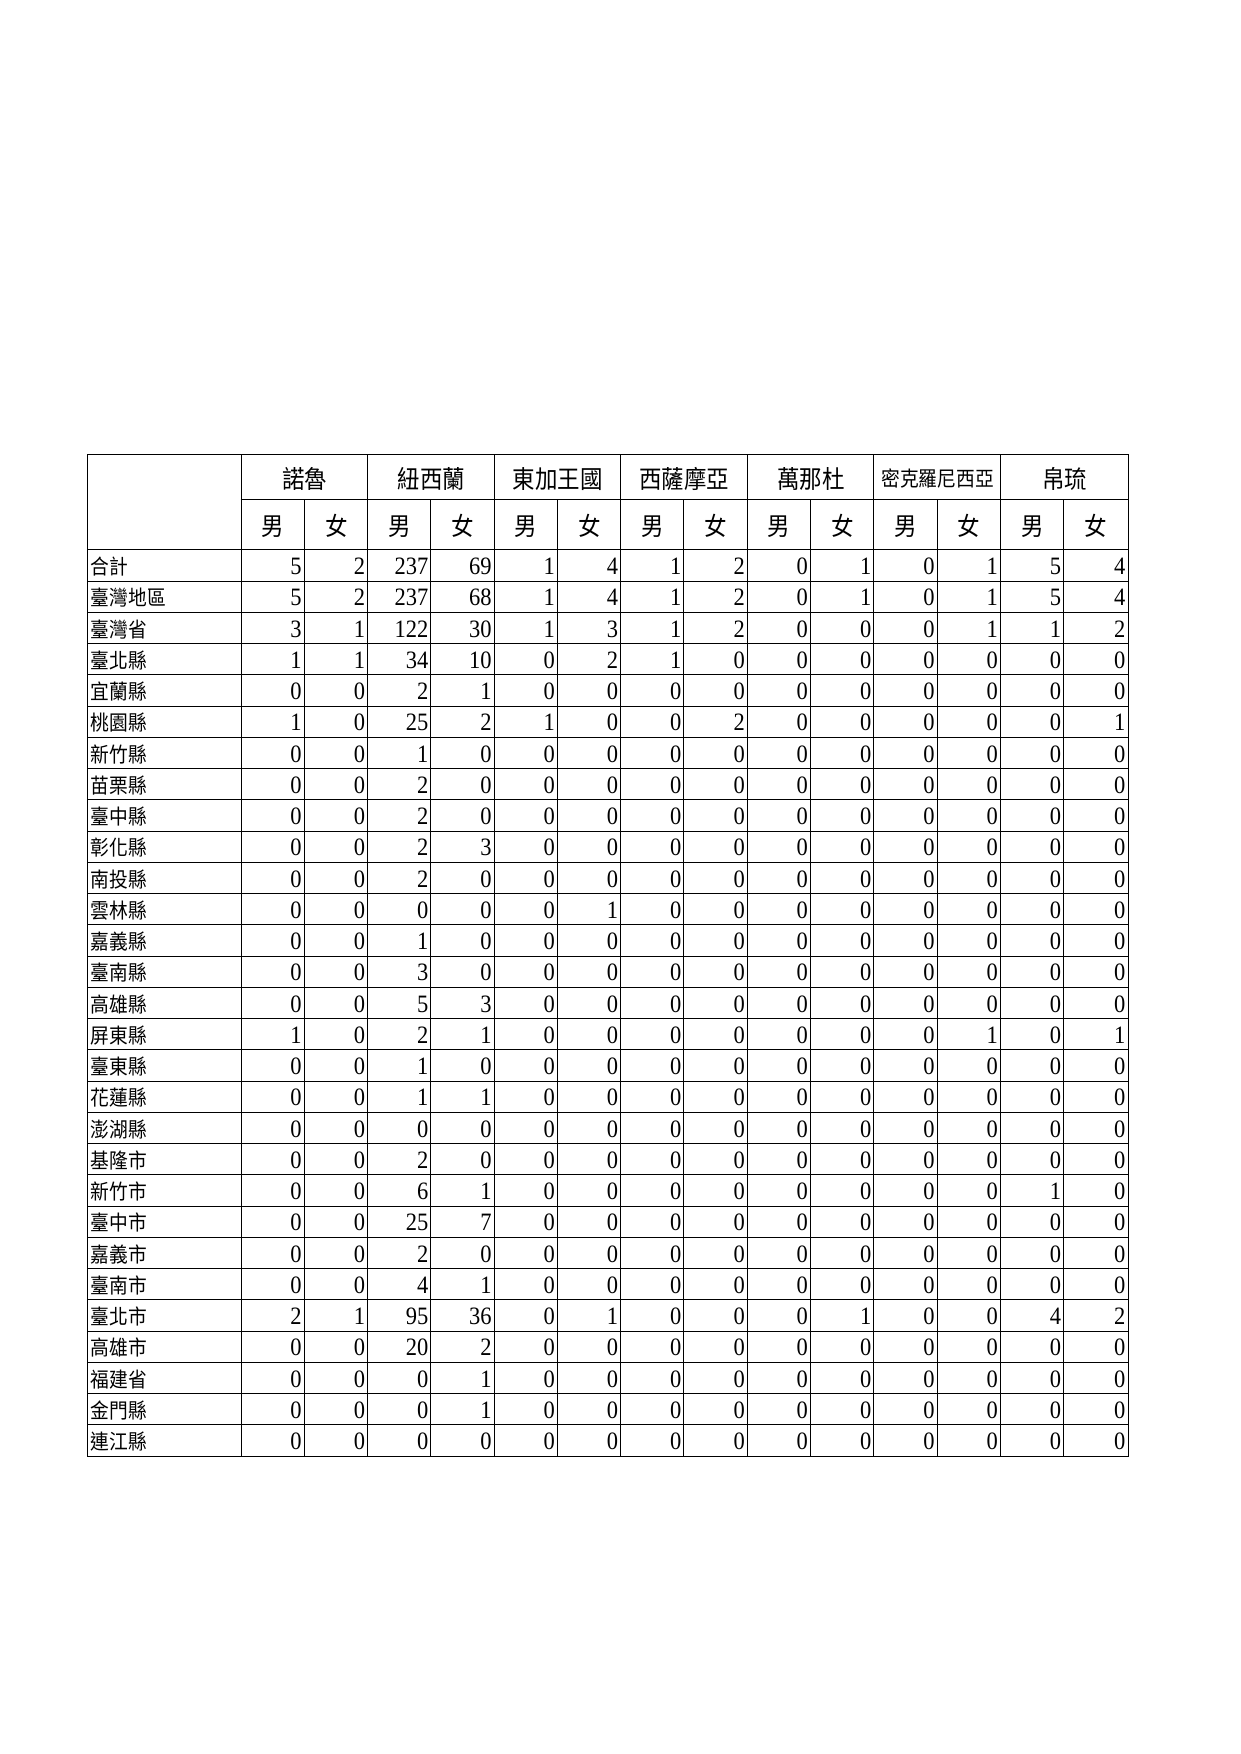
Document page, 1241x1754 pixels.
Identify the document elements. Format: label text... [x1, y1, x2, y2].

table_cell 0 [558, 1363, 620, 1393]
table_cell 0 [748, 925, 810, 956]
table_cell 0 [874, 644, 937, 674]
table_cell 男 [621, 500, 683, 549]
table_cell 20 [368, 1332, 430, 1362]
table_cell 0 [495, 1363, 557, 1393]
table_cell 新竹縣 [88, 738, 241, 768]
table_cell 0 [811, 1238, 873, 1268]
table_cell 0 [242, 1238, 304, 1268]
table_cell 0 [1064, 1082, 1128, 1112]
table_cell 臺中縣 [88, 800, 241, 831]
table_cell 0 [558, 800, 620, 831]
table_cell 0 [558, 925, 620, 956]
table_header 諾魯 [242, 455, 367, 499]
table_cell 2 [368, 832, 430, 862]
table_cell 0 [938, 1269, 1000, 1299]
table_cell 0 [748, 1332, 810, 1362]
table_cell 1 [368, 1082, 430, 1112]
table_cell 0 [368, 1363, 430, 1393]
table_cell 0 [938, 1175, 1000, 1206]
table_cell 2 [368, 863, 430, 893]
table_cell 澎湖縣 [88, 1113, 241, 1143]
table_header 帛琉 [1001, 455, 1128, 499]
table_cell 1 [621, 644, 683, 674]
table_cell 0 [874, 1082, 937, 1112]
table_cell 0 [242, 832, 304, 862]
table_cell 0 [495, 863, 557, 893]
table_cell 69 [431, 550, 494, 581]
table_cell 1 [495, 550, 557, 581]
table_cell 0 [305, 1144, 367, 1174]
table_cell 0 [874, 769, 937, 799]
table_cell 0 [558, 1394, 620, 1424]
table_cell 1 [938, 550, 1000, 581]
table_cell 0 [621, 832, 683, 862]
table_cell 0 [938, 1082, 1000, 1112]
table_cell 0 [1064, 894, 1128, 924]
table_cell 0 [938, 1363, 1000, 1393]
table_cell 0 [495, 1332, 557, 1362]
table_cell 女 [684, 500, 747, 549]
table_header 西薩摩亞 [621, 455, 747, 499]
table_cell 0 [684, 1300, 747, 1331]
table_cell 1 [811, 550, 873, 581]
table_cell 0 [242, 1050, 304, 1081]
table_cell 0 [684, 988, 747, 1018]
table_cell 6 [368, 1175, 430, 1206]
table_cell 0 [242, 1113, 304, 1143]
table_cell 0 [495, 1425, 557, 1456]
table_cell 臺灣省 [88, 613, 241, 643]
table_cell 0 [938, 1113, 1000, 1143]
table_cell 合計 [88, 550, 241, 581]
table_cell 女 [811, 500, 873, 549]
table_cell 1 [1001, 613, 1063, 643]
table_cell 2 [684, 582, 747, 612]
table_cell 2 [368, 1238, 430, 1268]
table_cell 0 [495, 800, 557, 831]
table_cell 0 [1001, 800, 1063, 831]
table_cell 0 [558, 863, 620, 893]
table_cell 0 [305, 1425, 367, 1456]
table_cell 7 [431, 1207, 494, 1237]
table_cell 0 [431, 800, 494, 831]
table_cell 0 [1001, 1363, 1063, 1393]
table_cell 0 [1064, 800, 1128, 831]
table_cell 0 [1001, 1144, 1063, 1174]
table_cell 5 [242, 550, 304, 581]
table_cell 0 [748, 1269, 810, 1299]
table_cell 30 [431, 613, 494, 643]
table_cell 0 [811, 800, 873, 831]
table_cell 2 [1064, 1300, 1128, 1331]
table_cell 0 [748, 988, 810, 1018]
table_cell 0 [684, 1363, 747, 1393]
table_cell 237 [368, 550, 430, 581]
table_cell 0 [558, 1269, 620, 1299]
table_cell 0 [242, 675, 304, 706]
table_cell 1 [1001, 1175, 1063, 1206]
table_cell 0 [431, 957, 494, 987]
table_cell 0 [874, 1207, 937, 1237]
table_cell 0 [558, 1019, 620, 1049]
table_cell 2 [684, 707, 747, 737]
table_cell 1 [621, 582, 683, 612]
table_cell 0 [242, 1394, 304, 1424]
table_cell 3 [558, 613, 620, 643]
table_cell 0 [748, 1238, 810, 1268]
table_cell 高雄市 [88, 1332, 241, 1362]
table_cell 嘉義縣 [88, 925, 241, 956]
table_cell 0 [431, 769, 494, 799]
table_cell 2 [431, 707, 494, 737]
table_cell 0 [621, 738, 683, 768]
table_cell 彰化縣 [88, 832, 241, 862]
table_cell 5 [242, 582, 304, 612]
table_cell 2 [368, 769, 430, 799]
table_cell 臺東縣 [88, 1050, 241, 1081]
table_cell 2 [684, 613, 747, 643]
table_cell 0 [938, 988, 1000, 1018]
table_cell 0 [1064, 1050, 1128, 1081]
table_cell 0 [874, 988, 937, 1018]
table_cell 0 [874, 863, 937, 893]
table_cell 0 [1064, 1113, 1128, 1143]
table_cell 0 [495, 925, 557, 956]
table_cell 0 [684, 925, 747, 956]
table_cell 連江縣 [88, 1425, 241, 1456]
table_cell 0 [748, 1113, 810, 1143]
table_cell 女 [305, 500, 367, 549]
table_cell 0 [1001, 863, 1063, 893]
table_cell 0 [874, 738, 937, 768]
table_cell 0 [748, 1019, 810, 1049]
table_cell 0 [874, 1363, 937, 1393]
table_cell 0 [684, 675, 747, 706]
table_cell 0 [684, 1175, 747, 1206]
table_cell 0 [431, 925, 494, 956]
table_cell 0 [1001, 1113, 1063, 1143]
table_cell 2 [368, 1144, 430, 1174]
table_cell 高雄縣 [88, 988, 241, 1018]
table_cell 1 [431, 1269, 494, 1299]
table_cell 宜蘭縣 [88, 675, 241, 706]
table_cell 0 [558, 1113, 620, 1143]
table_cell 0 [938, 1300, 1000, 1331]
table_cell 1 [368, 1050, 430, 1081]
table_cell 雲林縣 [88, 894, 241, 924]
table_cell 0 [938, 1425, 1000, 1456]
table_cell 4 [1064, 582, 1128, 612]
table_cell 0 [938, 925, 1000, 956]
table_cell 0 [874, 1238, 937, 1268]
table_cell 0 [684, 1113, 747, 1143]
table_header 東加王國 [495, 455, 620, 499]
table_cell 0 [874, 675, 937, 706]
table_cell 0 [748, 957, 810, 987]
table_cell 屏東縣 [88, 1019, 241, 1049]
table_cell 0 [811, 1207, 873, 1237]
table_cell 4 [558, 550, 620, 581]
table_cell 0 [305, 1238, 367, 1268]
table_cell 0 [558, 707, 620, 737]
table_cell 0 [874, 613, 937, 643]
table_cell 0 [621, 1207, 683, 1237]
table_cell 1 [242, 1019, 304, 1049]
table_cell 0 [684, 1269, 747, 1299]
table_cell 0 [305, 1113, 367, 1143]
table_cell 5 [368, 988, 430, 1018]
table_cell 0 [874, 1300, 937, 1331]
table_cell 金門縣 [88, 1394, 241, 1424]
table_cell 0 [242, 1082, 304, 1112]
table_cell 1 [811, 582, 873, 612]
table_cell 0 [748, 1082, 810, 1112]
table_cell 新竹市 [88, 1175, 241, 1206]
table_cell 0 [748, 707, 810, 737]
table_cell 0 [684, 1394, 747, 1424]
table_cell 嘉義市 [88, 1238, 241, 1268]
table_cell 0 [495, 1269, 557, 1299]
table_cell 1 [368, 738, 430, 768]
table_cell 0 [748, 863, 810, 893]
table_cell 2 [1064, 613, 1128, 643]
table_cell 0 [558, 1082, 620, 1112]
table_cell 0 [305, 707, 367, 737]
table_cell 0 [1001, 832, 1063, 862]
table_cell 4 [558, 582, 620, 612]
table_cell 0 [684, 1082, 747, 1112]
table_cell 0 [811, 957, 873, 987]
table_cell 男 [368, 500, 430, 549]
table_cell 0 [305, 1363, 367, 1393]
table_cell 0 [938, 863, 1000, 893]
table_cell 0 [495, 1050, 557, 1081]
table_cell 男 [874, 500, 937, 549]
table_cell 0 [621, 1144, 683, 1174]
table_cell 1 [242, 644, 304, 674]
table_cell 0 [558, 1425, 620, 1456]
table_cell 0 [368, 894, 430, 924]
table_cell 0 [938, 957, 1000, 987]
table_cell 0 [684, 863, 747, 893]
table_cell 10 [431, 644, 494, 674]
table_cell 0 [305, 1207, 367, 1237]
table_cell 0 [811, 1050, 873, 1081]
table_cell 0 [495, 1019, 557, 1049]
table_cell 0 [684, 769, 747, 799]
table_cell 0 [305, 675, 367, 706]
table_cell 0 [811, 707, 873, 737]
table_cell 0 [684, 800, 747, 831]
table_cell 0 [1001, 988, 1063, 1018]
table_cell 0 [621, 675, 683, 706]
table_cell 臺南縣 [88, 957, 241, 987]
table_cell 0 [495, 832, 557, 862]
table_cell 0 [558, 988, 620, 1018]
table_cell 0 [621, 957, 683, 987]
table_cell 2 [305, 582, 367, 612]
table_cell 0 [495, 1113, 557, 1143]
table_cell 2 [368, 675, 430, 706]
table_cell 0 [495, 644, 557, 674]
table_cell 0 [305, 738, 367, 768]
table_cell 0 [684, 1238, 747, 1268]
table_cell 0 [748, 550, 810, 581]
table_cell 34 [368, 644, 430, 674]
table_cell 0 [748, 738, 810, 768]
table_cell 0 [1001, 1269, 1063, 1299]
table_cell 0 [938, 769, 1000, 799]
table_cell 0 [621, 925, 683, 956]
table_cell 0 [621, 1019, 683, 1049]
table_cell 0 [938, 1332, 1000, 1362]
table_cell 男 [748, 500, 810, 549]
table_cell 0 [811, 988, 873, 1018]
table_cell 1 [938, 582, 1000, 612]
table_cell 0 [621, 1050, 683, 1081]
table_cell 0 [811, 1363, 873, 1393]
table_cell 68 [431, 582, 494, 612]
table_cell 女 [431, 500, 494, 549]
table_cell 0 [938, 832, 1000, 862]
table_cell 0 [874, 832, 937, 862]
table_cell 0 [1064, 769, 1128, 799]
table_cell 0 [495, 1082, 557, 1112]
table_cell 0 [1064, 1363, 1128, 1393]
table_cell 0 [1001, 769, 1063, 799]
table_cell 0 [938, 738, 1000, 768]
table_cell 0 [1001, 1050, 1063, 1081]
table_cell 0 [305, 1082, 367, 1112]
table_cell 0 [305, 1175, 367, 1206]
table_cell 苗栗縣 [88, 769, 241, 799]
table_cell 0 [242, 738, 304, 768]
table_cell 0 [748, 1394, 810, 1424]
table_cell 0 [1064, 644, 1128, 674]
table_cell 0 [748, 1144, 810, 1174]
table_cell 0 [242, 1207, 304, 1237]
table_cell 4 [1064, 550, 1128, 581]
table_cell 0 [1064, 1332, 1128, 1362]
table_cell 0 [748, 1363, 810, 1393]
table_cell 0 [558, 769, 620, 799]
table_cell 1 [495, 582, 557, 612]
table_cell 0 [495, 675, 557, 706]
table_cell 3 [431, 988, 494, 1018]
table_cell 0 [1064, 1144, 1128, 1174]
table_cell 0 [938, 800, 1000, 831]
table_cell 0 [305, 894, 367, 924]
table_cell 5 [1001, 582, 1063, 612]
table_cell 0 [495, 894, 557, 924]
table_cell 0 [811, 894, 873, 924]
table_cell 2 [242, 1300, 304, 1331]
table_cell 0 [242, 894, 304, 924]
table_cell 0 [495, 1144, 557, 1174]
table_cell 0 [558, 1175, 620, 1206]
table_cell 1 [1064, 1019, 1128, 1049]
table_cell 福建省 [88, 1363, 241, 1393]
table_cell 0 [431, 863, 494, 893]
table_cell 0 [874, 582, 937, 612]
table_cell 0 [558, 1050, 620, 1081]
table_cell 0 [305, 832, 367, 862]
table_cell 0 [1064, 1207, 1128, 1237]
table_cell 0 [558, 675, 620, 706]
table_cell 0 [242, 1363, 304, 1393]
table_header [88, 455, 241, 549]
table_cell 臺南市 [88, 1269, 241, 1299]
table_cell 0 [242, 957, 304, 987]
table_cell 0 [874, 1019, 937, 1049]
table_cell 0 [748, 582, 810, 612]
table_cell 1 [305, 1300, 367, 1331]
table_cell 0 [1001, 707, 1063, 737]
table_cell 臺北縣 [88, 644, 241, 674]
table_cell 0 [684, 1144, 747, 1174]
table_cell 0 [684, 644, 747, 674]
table_cell 男 [495, 500, 557, 549]
table_cell 女 [938, 500, 1000, 549]
table_cell 0 [558, 1144, 620, 1174]
table_cell 0 [874, 550, 937, 581]
table_cell 0 [748, 644, 810, 674]
table_cell 0 [621, 1332, 683, 1362]
table_cell 0 [1001, 1394, 1063, 1424]
table_cell 1 [431, 1082, 494, 1112]
table_cell 2 [368, 800, 430, 831]
table_cell 0 [938, 1207, 1000, 1237]
table_cell 0 [938, 1394, 1000, 1424]
table_cell 0 [1064, 1269, 1128, 1299]
table_cell 0 [811, 644, 873, 674]
table_cell 0 [684, 894, 747, 924]
table_cell 0 [1001, 925, 1063, 956]
table_cell 0 [621, 800, 683, 831]
table_cell 0 [621, 1394, 683, 1424]
table_cell 1 [811, 1300, 873, 1331]
table_cell 0 [811, 769, 873, 799]
table_cell 0 [242, 988, 304, 1018]
table_cell 0 [748, 1050, 810, 1081]
table_cell 0 [368, 1425, 430, 1456]
table_cell 0 [874, 1394, 937, 1424]
table_cell 0 [748, 1207, 810, 1237]
table_cell 0 [305, 1269, 367, 1299]
table_cell 0 [242, 1175, 304, 1206]
table_cell 花蓮縣 [88, 1082, 241, 1112]
table_cell 0 [874, 957, 937, 987]
table_cell 2 [368, 1019, 430, 1049]
table_cell 0 [1064, 1394, 1128, 1424]
table_cell 0 [558, 1207, 620, 1237]
table_cell 3 [368, 957, 430, 987]
table_cell 0 [811, 1269, 873, 1299]
table_cell 0 [621, 1363, 683, 1393]
table_cell 南投縣 [88, 863, 241, 893]
table_cell 0 [431, 1050, 494, 1081]
table_cell 0 [495, 988, 557, 1018]
table_cell 0 [811, 1175, 873, 1206]
table_cell 36 [431, 1300, 494, 1331]
table_cell 0 [1064, 675, 1128, 706]
table_cell 0 [874, 1175, 937, 1206]
table_cell 1 [431, 1175, 494, 1206]
table_cell 0 [1001, 1425, 1063, 1456]
table_cell 0 [748, 1425, 810, 1456]
table_cell 女 [1064, 500, 1128, 549]
table_cell 0 [621, 1269, 683, 1299]
table_cell 0 [495, 1394, 557, 1424]
table_cell 0 [811, 613, 873, 643]
table_cell 0 [938, 675, 1000, 706]
table_cell 0 [621, 988, 683, 1018]
table_cell 0 [811, 1082, 873, 1112]
table_cell 0 [621, 707, 683, 737]
table_cell 0 [1001, 894, 1063, 924]
table_cell 4 [1001, 1300, 1063, 1331]
table_cell 0 [811, 1394, 873, 1424]
table_cell 1 [938, 613, 1000, 643]
table_cell 1 [621, 613, 683, 643]
table_cell 3 [242, 613, 304, 643]
table_header 紐西蘭 [368, 455, 494, 499]
table_cell 0 [242, 1269, 304, 1299]
table_header 萬那杜 [748, 455, 873, 499]
table_cell 1 [621, 550, 683, 581]
table_cell 0 [938, 1050, 1000, 1081]
table_cell 2 [684, 550, 747, 581]
table_cell 1 [495, 707, 557, 737]
table_cell 0 [305, 1050, 367, 1081]
table_cell 0 [874, 800, 937, 831]
table_cell 0 [431, 894, 494, 924]
table_cell 25 [368, 1207, 430, 1237]
table_cell 0 [1064, 988, 1128, 1018]
table_cell 0 [305, 988, 367, 1018]
table_cell 基隆市 [88, 1144, 241, 1174]
table_cell 1 [1064, 707, 1128, 737]
table_cell 0 [874, 1113, 937, 1143]
table_cell 0 [495, 1175, 557, 1206]
table_header 密克羅尼西亞 [874, 455, 1000, 499]
table_cell 0 [305, 769, 367, 799]
table_cell 0 [431, 1113, 494, 1143]
table_cell 0 [748, 800, 810, 831]
table_cell 0 [874, 1050, 937, 1081]
table_cell 122 [368, 613, 430, 643]
table_cell 0 [1064, 832, 1128, 862]
table_cell 1 [368, 925, 430, 956]
table_cell 1 [431, 1363, 494, 1393]
table_cell 0 [1064, 863, 1128, 893]
table_cell 0 [684, 1019, 747, 1049]
table_cell 1 [242, 707, 304, 737]
table_cell 0 [621, 1175, 683, 1206]
table_cell 1 [431, 1019, 494, 1049]
table_cell 0 [874, 1332, 937, 1362]
table_cell 0 [938, 1144, 1000, 1174]
table_cell 0 [558, 1332, 620, 1362]
table_cell 0 [431, 1238, 494, 1268]
table_cell 0 [1001, 1019, 1063, 1049]
table_cell 0 [242, 1332, 304, 1362]
table_cell 0 [242, 1144, 304, 1174]
table_cell 0 [558, 738, 620, 768]
table_cell 0 [748, 1175, 810, 1206]
table_cell 95 [368, 1300, 430, 1331]
table_cell 0 [1001, 1238, 1063, 1268]
table_cell 0 [431, 1425, 494, 1456]
table_cell 5 [1001, 550, 1063, 581]
table_cell 0 [874, 925, 937, 956]
table_cell 桃園縣 [88, 707, 241, 737]
table_cell 0 [368, 1113, 430, 1143]
table_cell 臺北市 [88, 1300, 241, 1331]
table_cell 0 [1001, 644, 1063, 674]
table_cell 3 [431, 832, 494, 862]
table_cell 0 [811, 832, 873, 862]
table_cell 0 [495, 1300, 557, 1331]
table_cell 0 [558, 1238, 620, 1268]
table_cell 0 [1001, 1082, 1063, 1112]
table_cell 0 [621, 769, 683, 799]
table_cell 0 [938, 1238, 1000, 1268]
table_cell 0 [305, 925, 367, 956]
table_cell 臺中市 [88, 1207, 241, 1237]
table_cell 0 [495, 1207, 557, 1237]
table_cell 0 [495, 1238, 557, 1268]
table_cell 0 [1001, 738, 1063, 768]
table_cell 0 [811, 1144, 873, 1174]
table_cell 0 [621, 1238, 683, 1268]
table_cell 0 [684, 1425, 747, 1456]
table_cell 0 [1001, 1207, 1063, 1237]
table_cell 0 [684, 957, 747, 987]
table_cell 0 [305, 957, 367, 987]
table_cell 0 [558, 832, 620, 862]
table_cell 0 [305, 1394, 367, 1424]
table_cell 0 [431, 738, 494, 768]
table_cell 0 [811, 1019, 873, 1049]
table_cell 0 [748, 769, 810, 799]
table_cell 0 [811, 1332, 873, 1362]
table_cell 0 [305, 863, 367, 893]
table_cell 0 [874, 1425, 937, 1456]
table_cell 0 [242, 800, 304, 831]
table_cell 0 [874, 707, 937, 737]
table_cell 0 [621, 863, 683, 893]
table_cell 0 [431, 1144, 494, 1174]
table_cell 0 [938, 894, 1000, 924]
table_cell 2 [558, 644, 620, 674]
table_cell 0 [811, 675, 873, 706]
table_cell 0 [684, 1050, 747, 1081]
table_cell 0 [1001, 1332, 1063, 1362]
table_cell 1 [305, 613, 367, 643]
table_cell 0 [874, 1269, 937, 1299]
table_cell 0 [305, 1019, 367, 1049]
table_cell 0 [495, 769, 557, 799]
table_cell 0 [811, 1113, 873, 1143]
table_cell 0 [242, 1425, 304, 1456]
table_cell 0 [242, 925, 304, 956]
table_cell 0 [748, 1300, 810, 1331]
table_cell 0 [558, 957, 620, 987]
table_cell 0 [748, 832, 810, 862]
table_cell 0 [495, 738, 557, 768]
table_cell 臺灣地區 [88, 582, 241, 612]
table_cell 0 [684, 1332, 747, 1362]
table_cell 0 [368, 1394, 430, 1424]
table_cell 0 [684, 738, 747, 768]
table_cell 0 [242, 863, 304, 893]
table_cell 0 [305, 800, 367, 831]
table_cell 0 [621, 1300, 683, 1331]
table_cell 0 [1064, 738, 1128, 768]
table_cell 1 [431, 675, 494, 706]
table_cell 1 [558, 894, 620, 924]
table_cell 0 [874, 894, 937, 924]
table_cell 4 [368, 1269, 430, 1299]
table_cell 0 [811, 1425, 873, 1456]
table_cell 0 [811, 738, 873, 768]
table_cell 0 [748, 675, 810, 706]
table_cell 0 [684, 832, 747, 862]
table_cell 2 [305, 550, 367, 581]
table_cell 0 [621, 1425, 683, 1456]
table_cell 0 [621, 1113, 683, 1143]
table_cell 237 [368, 582, 430, 612]
table_cell 0 [1064, 1425, 1128, 1456]
table_cell 25 [368, 707, 430, 737]
table_cell 男 [242, 500, 304, 549]
table_cell 0 [242, 769, 304, 799]
table_cell 0 [1064, 925, 1128, 956]
table_cell 0 [1001, 957, 1063, 987]
table_cell 0 [748, 613, 810, 643]
table_cell 1 [495, 613, 557, 643]
table_cell 1 [938, 1019, 1000, 1049]
table_cell 0 [1064, 1175, 1128, 1206]
table_cell 0 [621, 894, 683, 924]
table_cell 女 [558, 500, 620, 549]
table_cell 0 [684, 1207, 747, 1237]
table_cell 0 [811, 925, 873, 956]
table_cell 0 [748, 894, 810, 924]
table_cell 0 [874, 1144, 937, 1174]
table_cell 男 [1001, 500, 1063, 549]
table_cell 0 [938, 644, 1000, 674]
table_cell 1 [558, 1300, 620, 1331]
table_cell 0 [305, 1332, 367, 1362]
table_cell 0 [811, 863, 873, 893]
table_cell 2 [431, 1332, 494, 1362]
table_cell 0 [938, 707, 1000, 737]
table_cell 0 [1064, 957, 1128, 987]
table_cell 0 [495, 957, 557, 987]
table_cell 0 [1001, 675, 1063, 706]
table_cell 0 [1064, 1238, 1128, 1268]
table_cell 0 [621, 1082, 683, 1112]
table_cell 1 [431, 1394, 494, 1424]
table_cell 1 [305, 644, 367, 674]
